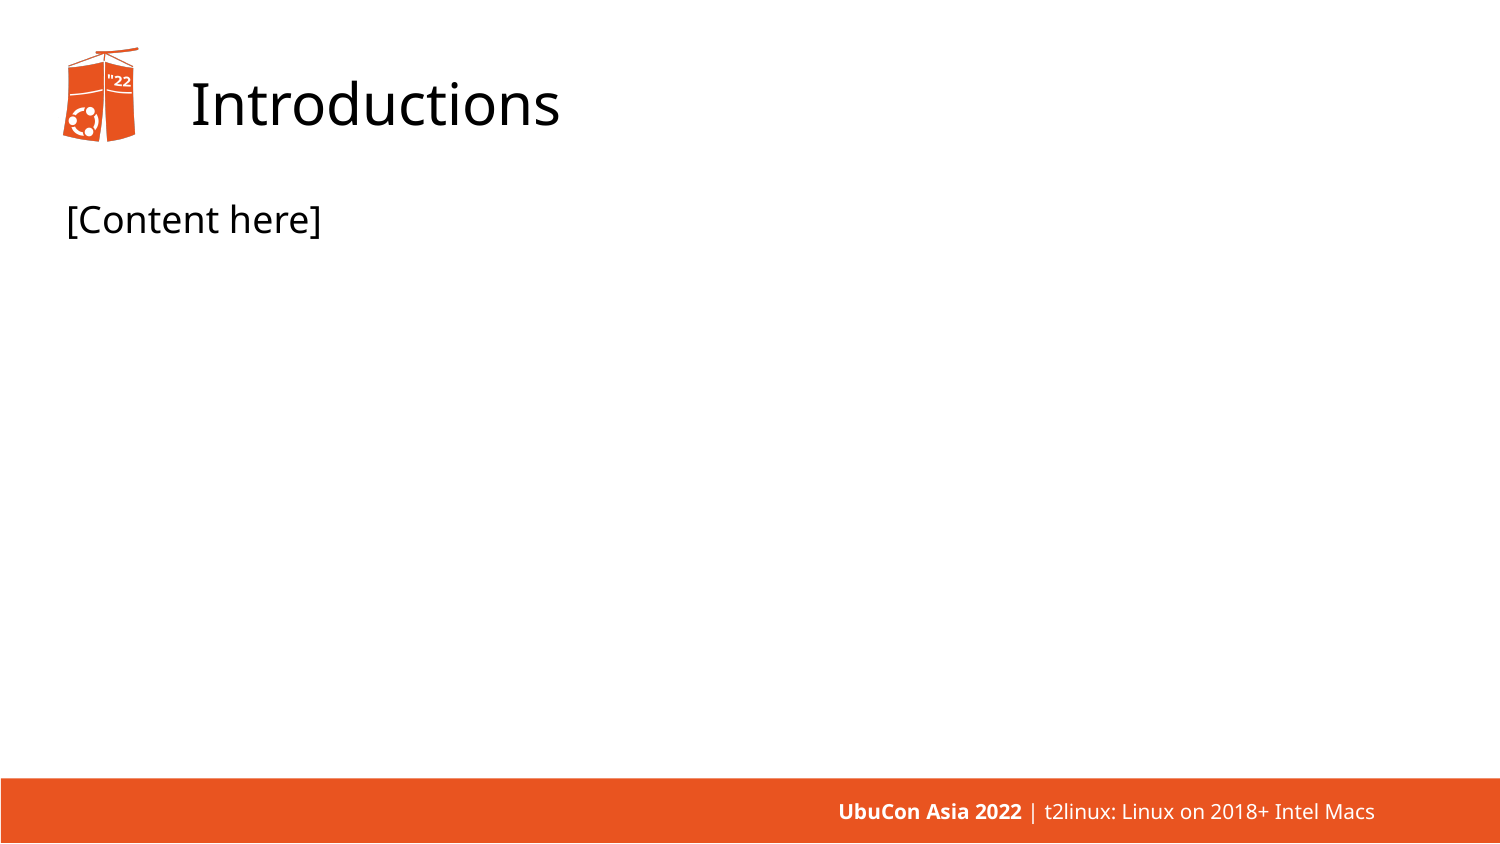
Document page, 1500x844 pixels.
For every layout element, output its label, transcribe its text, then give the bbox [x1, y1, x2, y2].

list [Content here] [51, 172, 1390, 750]
picture [51, 47, 146, 142]
text_box UbuCon Asia 2022 | t2linux: Linux on 2018+ Intel Macs [345, 781, 1390, 837]
title Introductions [176, 48, 1449, 142]
text_box [0, 778, 1500, 843]
